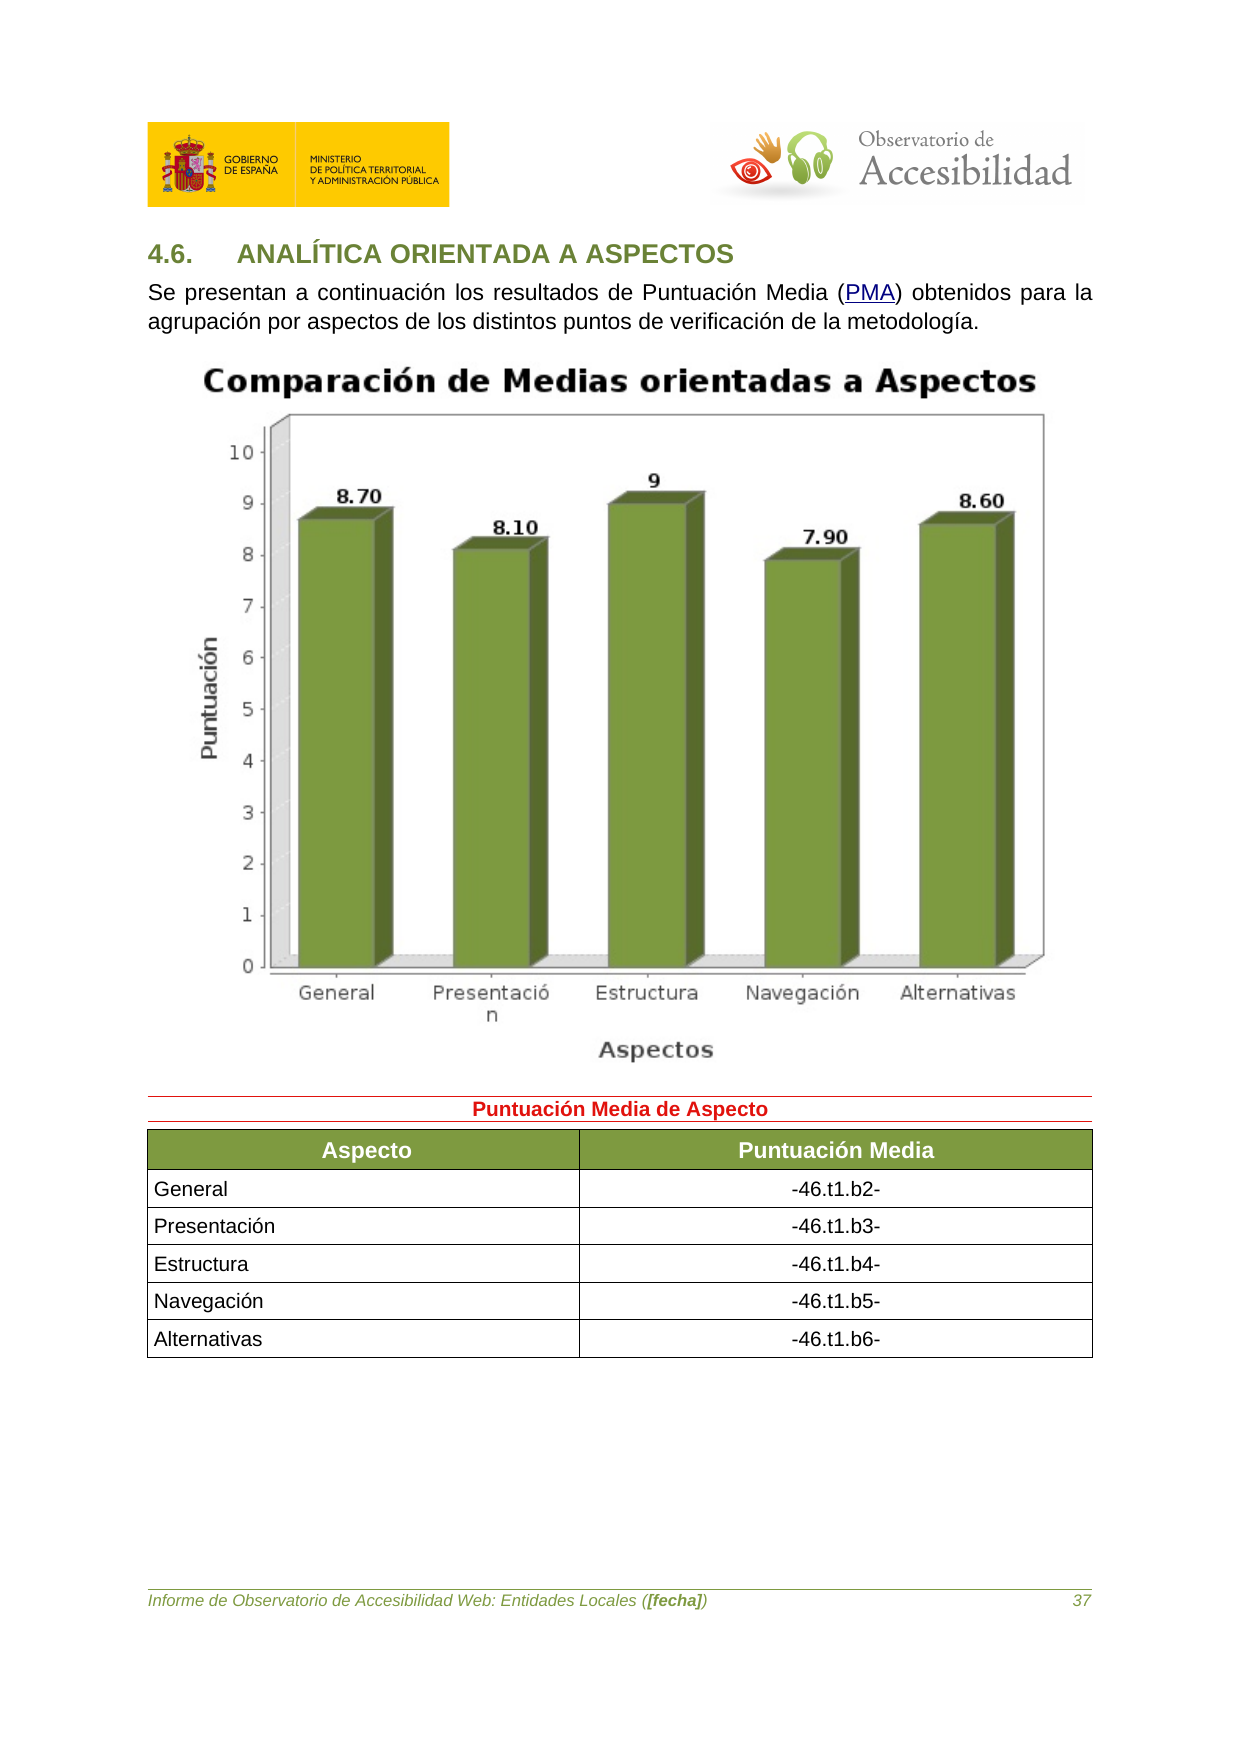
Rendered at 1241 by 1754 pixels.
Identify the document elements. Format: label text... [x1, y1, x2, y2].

list Analítica orientada a aspectos [148, 238, 1092, 269]
text Se presentan a continuación los resultados de Puntuación Media (PMA) obtenidos para la agrupación por aspectos de los distintos puntos de verificación de la metodología. [148, 279, 1092, 334]
text Puntuación Media de Aspecto [148, 1097, 1092, 1121]
table_cell Navegación [148, 1283, 579, 1319]
table_cell -46.t1.b3- [580, 1208, 1092, 1244]
table_cell Alternativas [148, 1320, 579, 1357]
table_cell Presentación [148, 1208, 579, 1244]
table_cell -46.t1.b4- [580, 1245, 1092, 1282]
table_cell -46.t1.b5- [580, 1283, 1092, 1319]
table_cell -46.t1.b2- [580, 1170, 1092, 1207]
table_cell Estructura [148, 1245, 579, 1282]
table_cell -46.t1.b6- [580, 1320, 1092, 1357]
table_header Puntuación Media [580, 1130, 1092, 1169]
table_header Aspecto [148, 1130, 579, 1169]
table_cell General [148, 1170, 579, 1207]
